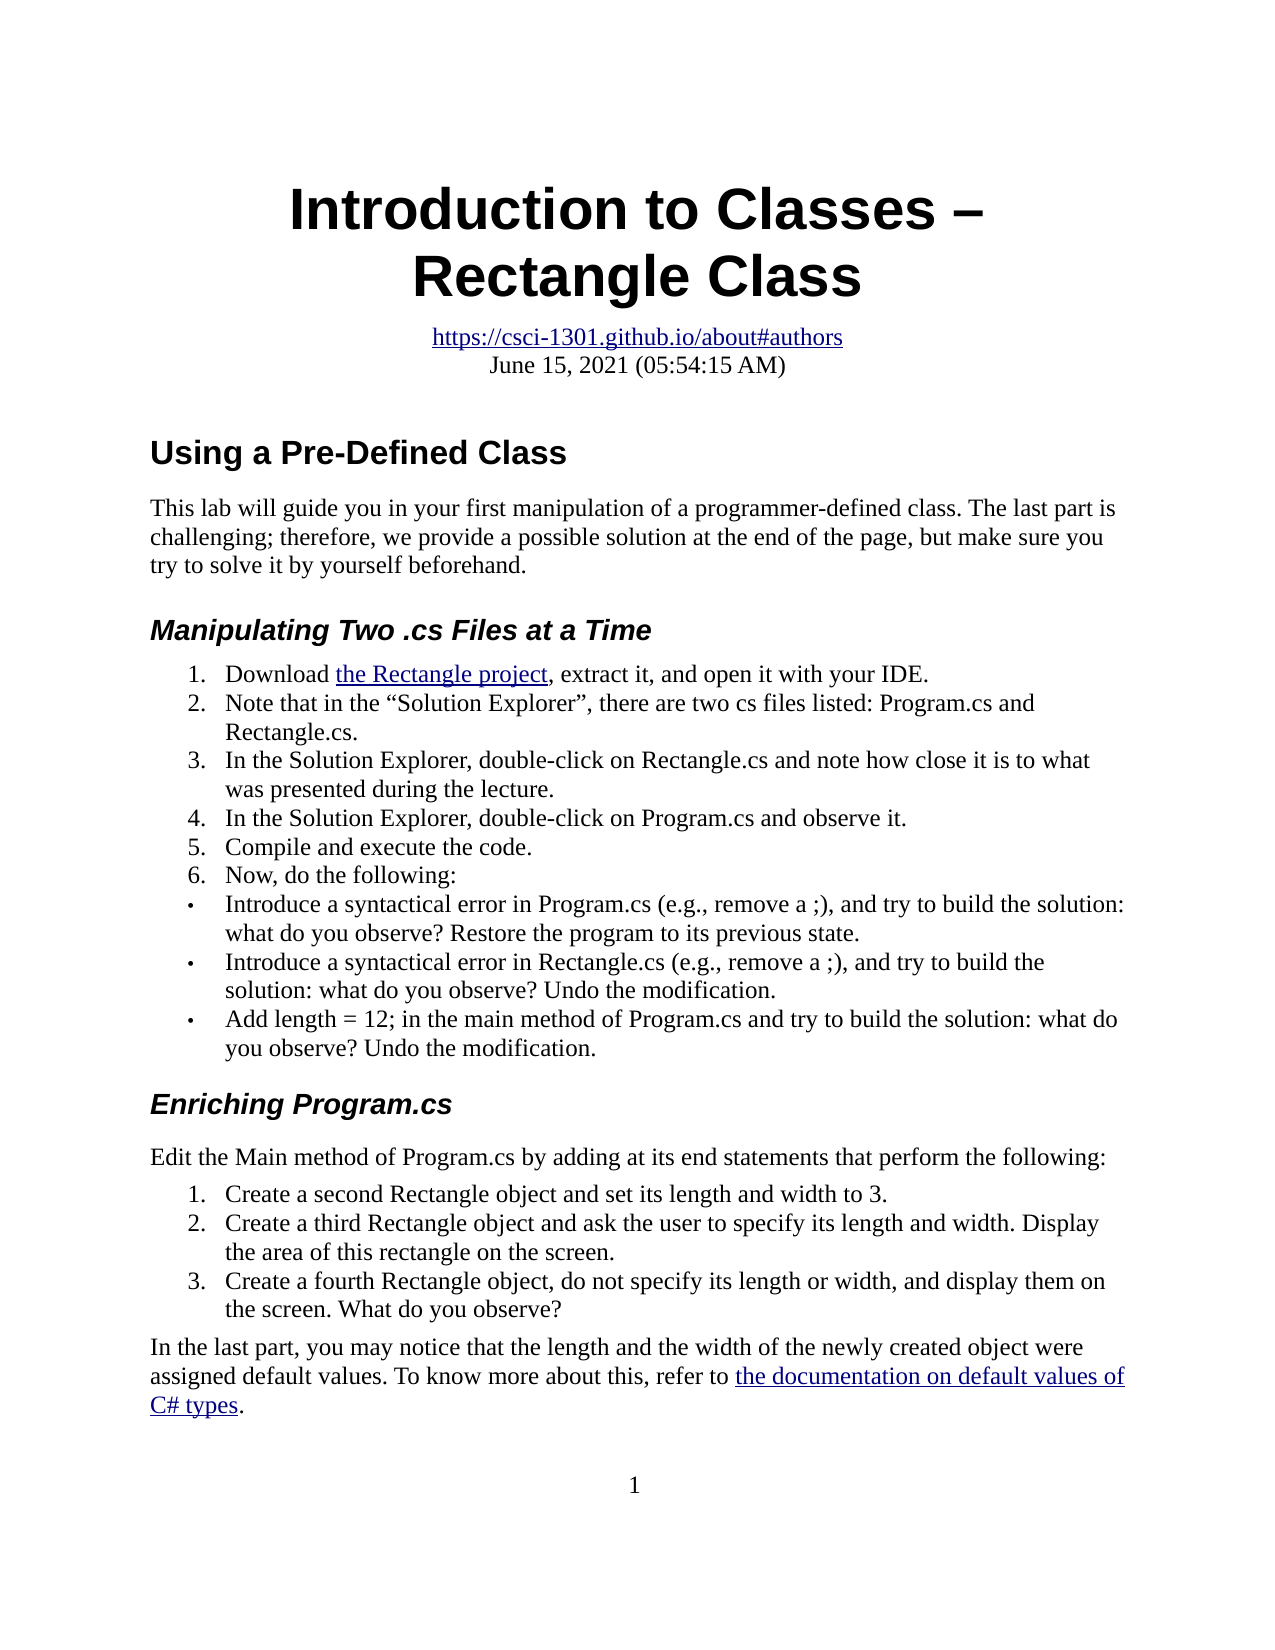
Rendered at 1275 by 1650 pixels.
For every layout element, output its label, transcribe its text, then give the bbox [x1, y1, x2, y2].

subtitle Enriching Program.cs [150, 1087, 1125, 1120]
list Create a second Rectangle object and set its length and width to 3. [187, 1179, 1125, 1208]
subtitle Manipulating Two .cs Files at a Time [150, 613, 1125, 647]
text June 15, 2021 (05:54:15 AM) [150, 350, 1125, 379]
list Note that in the “Solution Explorer”, there are two cs files listed: Program.cs and Rectangle.cs. [187, 688, 1125, 746]
list Create a fourth Rectangle object, do not specify its length or width, and display them on the screen. What do you observe? [187, 1266, 1125, 1323]
list In the Solution Explorer, double-click on Program.cs and observe it. [187, 803, 1125, 832]
title Introduction to Classes – Rectangle Class [150, 175, 1125, 309]
list Add length = 12; in the main method of Program.cs and try to build the solution: what do you observe? Undo the modification. [187, 1004, 1125, 1062]
text This lab will guide you in your first manipulation of a programmer-defined class. The last part is challenging; therefore, we provide a possible solution at the end of the page, but make sure you try to solve it by yourself beforehand. [150, 493, 1125, 579]
text https://csci-1301.github.io/about#authors [150, 322, 1125, 350]
list Now, do the following: [187, 861, 1125, 889]
list Download the Rectangle project, extract it, and open it with your IDE. [187, 659, 1125, 688]
list Introduce a syntactical error in Rectangle.cs (e.g., remove a ;), and try to build the solution: what do you observe? Undo the modification. [187, 947, 1125, 1004]
text In the last part, you may notice that the length and the width of the newly created object were assigned default values. To know more about this, refer to the documentation on default values of C# types. [150, 1332, 1125, 1418]
subtitle Using a Pre-Defined Class [150, 433, 1125, 472]
list Create a third Rectangle object and ask the user to specify its length and width. Display the area of this rectangle on the screen. [187, 1208, 1125, 1266]
text Edit the Main method of Program.cs by adding at its end statements that perform the following: [150, 1142, 1125, 1171]
list Compile and execute the code. [187, 832, 1125, 861]
list In the Solution Explorer, double-click on Rectangle.cs and note how close it is to what was presented during the lecture. [187, 746, 1125, 803]
list Introduce a syntactical error in Program.cs (e.g., remove a ;), and try to build the solution: what do you observe? Restore the program to its previous state. [187, 889, 1125, 947]
